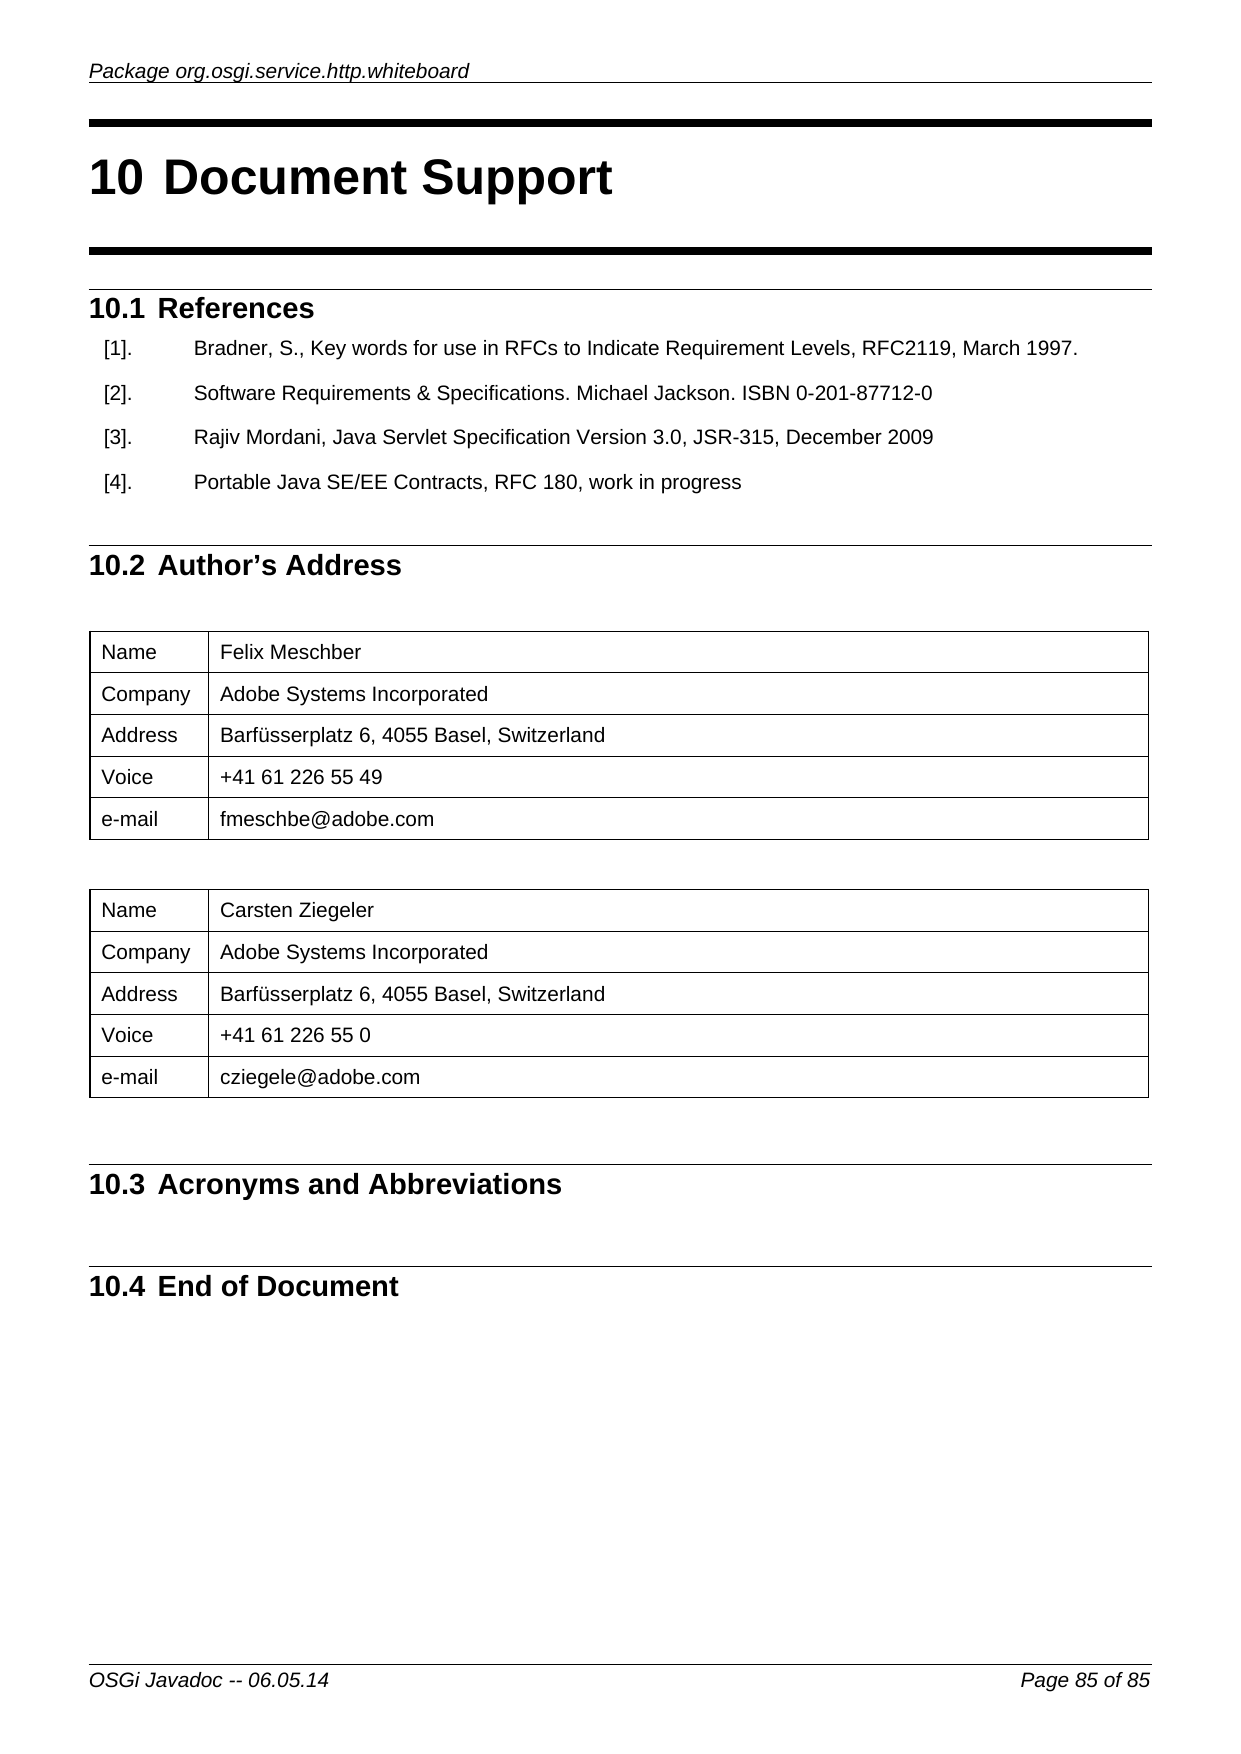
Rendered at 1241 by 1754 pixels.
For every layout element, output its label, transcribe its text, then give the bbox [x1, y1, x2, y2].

subtitle References [88, 290, 1152, 325]
table_cell e-mail [91, 1057, 208, 1097]
subtitle Author’s Address [88, 546, 1152, 582]
table_cell e-mail [91, 798, 208, 839]
table_header Carsten Ziegeler [209, 890, 1148, 931]
table_cell Company [91, 673, 208, 714]
table_cell Address [91, 973, 208, 1014]
table_cell cziegele@adobe.com [209, 1057, 1148, 1097]
table_cell Voice [91, 1015, 208, 1056]
subtitle Acronyms and Abbreviations [88, 1165, 1152, 1201]
table_header Name [91, 632, 208, 672]
list Portable Java SE/EE Contracts, RFC 180, work in progress [103, 470, 1152, 494]
table_cell Company [91, 932, 208, 972]
table_cell fmeschbe@adobe.com [209, 798, 1148, 839]
subtitle Document Support [88, 120, 1152, 255]
table_cell Voice [91, 757, 208, 797]
table_cell +41 61 226 55 0 [209, 1015, 1148, 1056]
table_cell Barfüsserplatz 6, 4055 Basel, Switzerland [209, 715, 1148, 756]
table_cell +41 61 226 55 49 [209, 757, 1148, 797]
subtitle End of Document [88, 1267, 1152, 1303]
table_cell Adobe Systems Incorporated [209, 932, 1148, 972]
list Software Requirements & Specifications. Michael Jackson. ISBN 0-201-87712-0 [103, 380, 1152, 404]
list Bradner, S., Key words for use in RFCs to Indicate Requirement Levels, RFC2119, March 1997. [103, 336, 1152, 359]
table_header Name [91, 890, 208, 931]
list Rajiv Mordani, Java Servlet Specification Version 3.0, JSR-315, December 2009 [103, 425, 1152, 449]
table_cell Barfüsserplatz 6, 4055 Basel, Switzerland [209, 973, 1148, 1014]
table_cell Address [91, 715, 208, 756]
table_header Felix Meschber [209, 632, 1148, 672]
table_cell Adobe Systems Incorporated [209, 673, 1148, 714]
